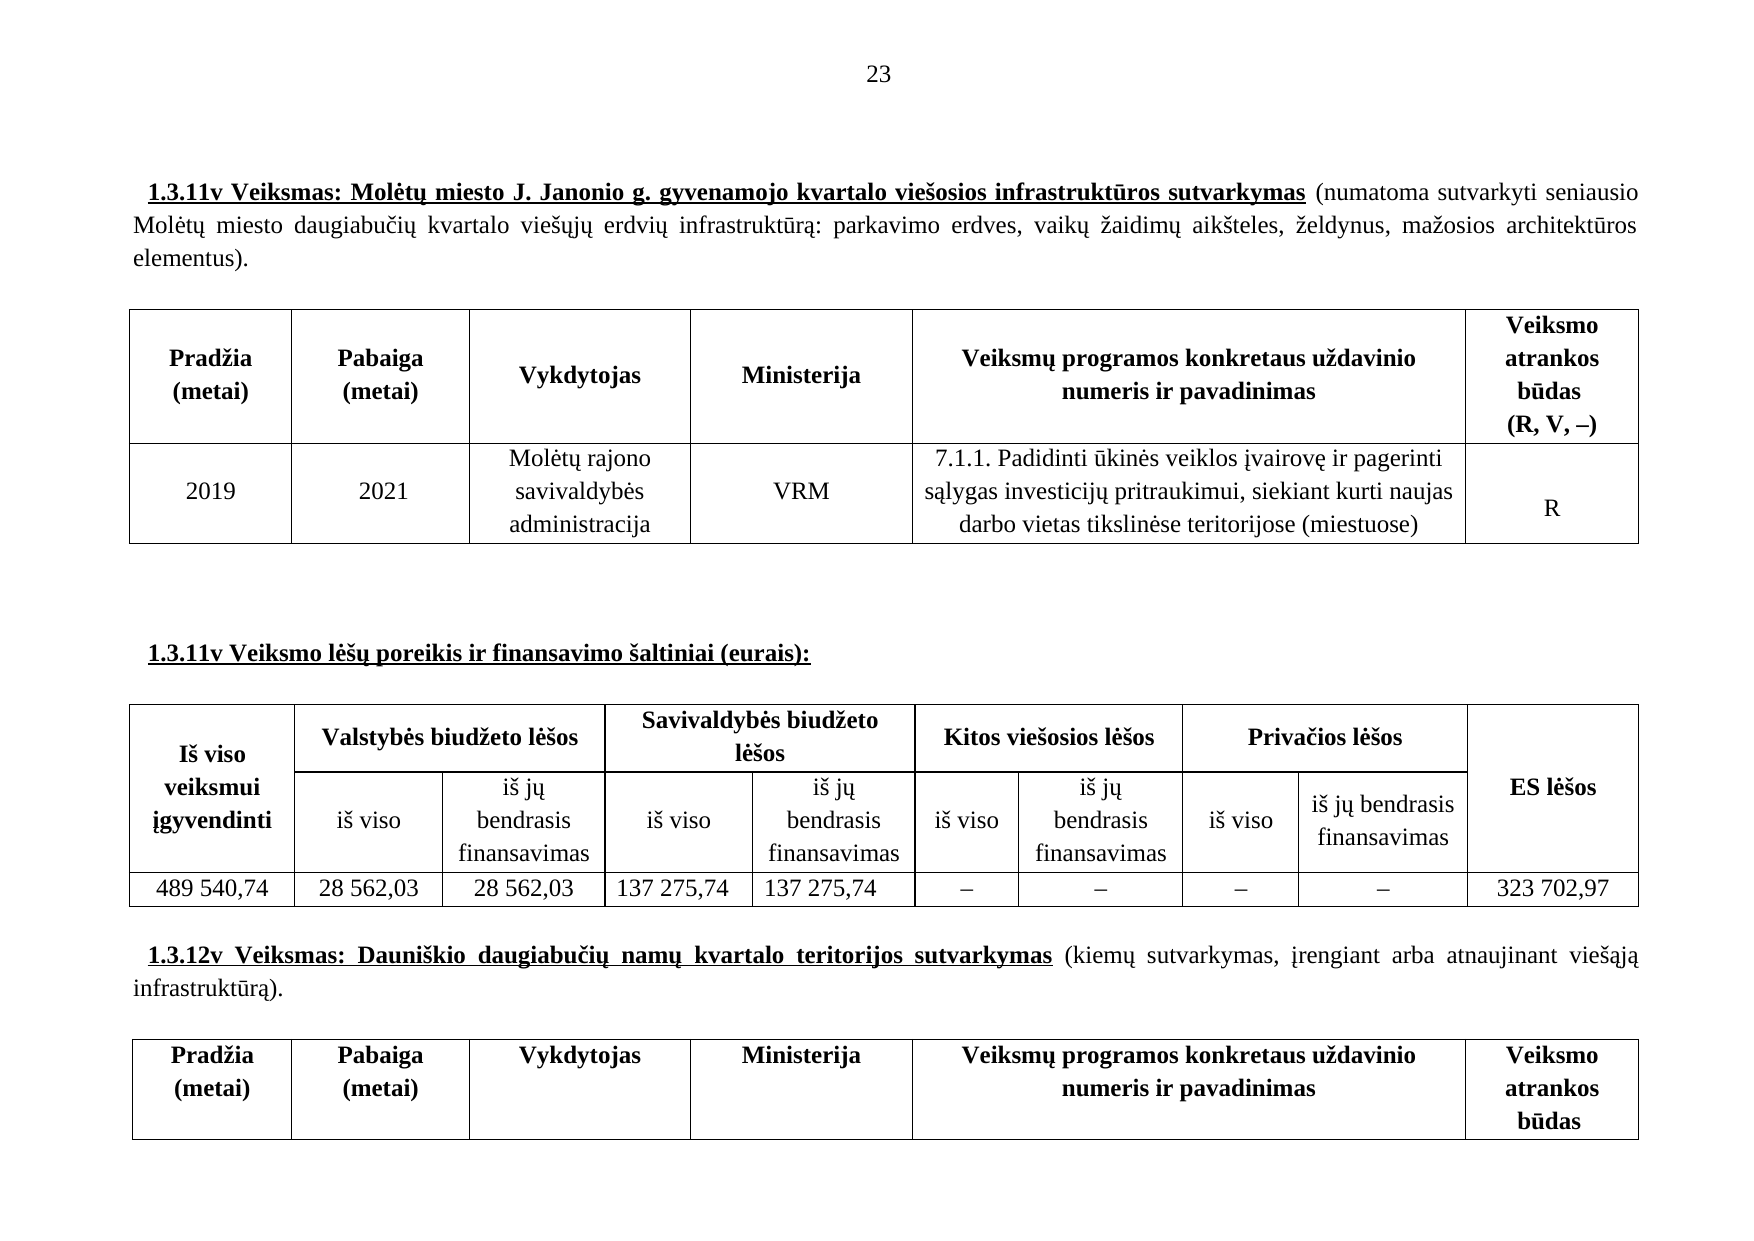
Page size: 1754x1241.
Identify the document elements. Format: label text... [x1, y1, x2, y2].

text 1.3.11v Veiksmas: Molėtų miesto J. Janonio g. gyvenamojo kvartalo viešosios infrastruktūros sutvarkymas (numatoma sutvarkyti seniausio Molėtų miesto daugiabučių kvartalo viešųjų erdvių infrastruktūrą: parkavimo erdves, vaikų žaidimų aikšteles, želdynus, mažosios architektūros elementus). [133, 177, 1639, 272]
table_header Vykdytojas [470, 1040, 690, 1139]
table_header Savivaldybės biudžeto lėšos [606, 705, 914, 771]
table_cell Molėtų rajono savivaldybės administracija [470, 444, 690, 542]
table_cell iš viso [295, 773, 442, 872]
table_header Ministerija [691, 310, 912, 442]
table_cell – [916, 873, 1018, 906]
text 1.3.12v Veiksmas: Dauniškio daugiabučių namų kvartalo teritorijos sutvarkymas (kiemų sutvarkymas, įrengiant arba atnaujinant viešąją infrastruktūrą). [133, 940, 1639, 1001]
table_cell R [1466, 444, 1638, 542]
table_header Pradžia (metai) [133, 1040, 291, 1139]
table_header Vykdytojas [470, 310, 690, 442]
table_cell 137 275,74 [606, 873, 752, 906]
table_cell iš viso [1183, 773, 1298, 872]
table_header Pradžia (metai) [130, 310, 291, 442]
table_cell iš viso [606, 773, 752, 872]
text 1.3.11v Veiksmo lėšų poreikis ir finansavimo šaltiniai (eurais): [118, 638, 1639, 667]
table_cell 28 562,03 [295, 873, 442, 906]
table_cell 323 702,97 [1468, 873, 1638, 906]
table_cell iš jų bendrasis finansavimas [753, 773, 914, 872]
table_header Iš viso veiksmui įgyvendinti [130, 705, 294, 872]
table_header Kitos viešosios lėšos [916, 705, 1182, 771]
table_header Privačios lėšos [1183, 705, 1467, 771]
table_cell VRM [691, 444, 912, 542]
table_header Valstybės biudžeto lėšos [295, 705, 604, 771]
table_header Veiksmo atrankos būdas [1466, 1040, 1638, 1139]
table_cell – [1183, 873, 1298, 906]
table_cell iš viso [916, 773, 1018, 872]
table_header Ministerija [691, 1040, 912, 1139]
table_header Veiksmų programos konkretaus uždavinio numeris ir pavadinimas [913, 1040, 1465, 1139]
table_cell iš jų bendrasis finansavimas [443, 773, 604, 872]
table_header Veiksmų programos konkretaus uždavinio numeris ir pavadinimas [913, 310, 1465, 442]
table_cell 7.1.1. Padidinti ūkinės veiklos įvairovę ir pagerinti sąlygas investicijų pritraukimui, siekiant kurti naujas darbo vietas tikslinėse teritorijose (miestuose) [913, 444, 1465, 542]
table_cell iš jų bendrasis finansavimas [1019, 773, 1182, 872]
table_cell iš jų bendrasis finansavimas [1299, 773, 1467, 872]
table_header Pabaiga (metai) [292, 1040, 469, 1139]
table_header Pabaiga (metai) [292, 310, 469, 442]
table_header ES lėšos [1468, 705, 1638, 872]
table_cell – [1299, 873, 1467, 906]
table_cell 2019 [130, 444, 291, 542]
table_header Veiksmo atrankos būdas (R, V, –) [1466, 310, 1638, 442]
table_cell – [1019, 873, 1182, 906]
table_cell 2021 [292, 444, 469, 542]
table_cell 489 540,74 [130, 873, 294, 906]
table_cell 28 562,03 [443, 873, 604, 906]
table_cell 137 275,74 [753, 873, 914, 906]
